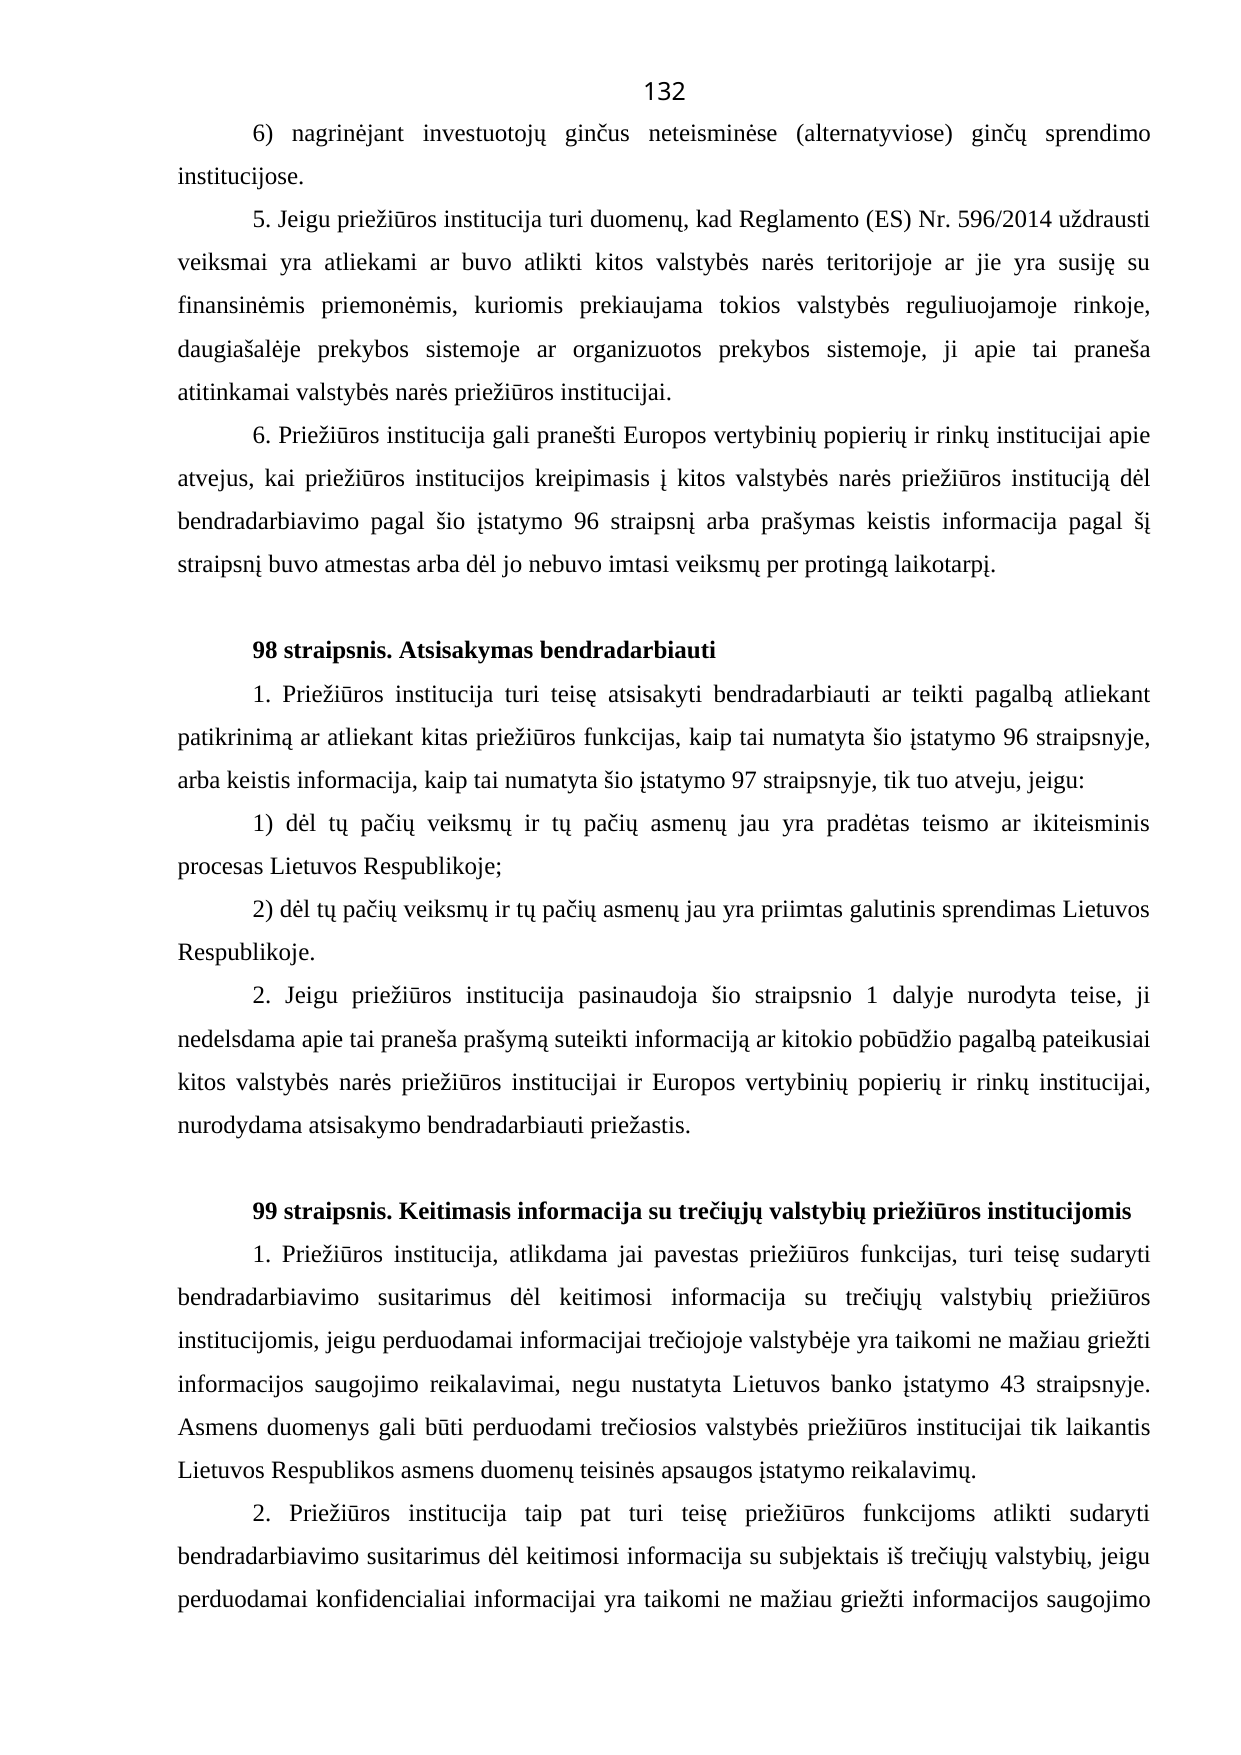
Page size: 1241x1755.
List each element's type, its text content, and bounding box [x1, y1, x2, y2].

text 2. Jeigu priežiūros institucija pasinaudoja šio straipsnio 1 dalyje nurodyta teise, ji nedelsdama apie tai praneša prašymą suteikti informaciją ar kitokio pobūdžio pagalbą pateikusiai kitos valstybės narės priežiūros institucijai ir Europos vertybinių popierių ir rinkų institucijai, nurodydama atsisakymo bendradarbiauti priežastis. [177, 981, 1152, 1139]
text 1. Priežiūros institucija, atlikdama jai pavestas priežiūros funkcijas, turi teisę sudaryti bendradarbiavimo susitarimus dėl keitimosi informacija su trečiųjų valstybių priežiūros institucijomis, jeigu perduodamai informacijai trečiojoje valstybėje yra taikomi ne mažiau griežti informacijos saugojimo reikalavimai, negu nustatyta Lietuvos banko įstatymo 43 straipsnyje. Asmens duomenys gali būti perduodami trečiosios valstybės priežiūros institucijai tik laikantis Lietuvos Respublikos asmens duomenų teisinės apsaugos įstatymo reikalavimų. [177, 1239, 1152, 1484]
text 1. Priežiūros institucija turi teisę atsisakyti bendradarbiauti ar teikti pagalbą atliekant patikrinimą ar atliekant kitas priežiūros funkcijas, kaip tai numatyta šio įstatymo 96 straipsnyje, arba keistis informacija, kaip tai numatyta šio įstatymo 97 straipsnyje, tik tuo atveju, jeigu: [177, 679, 1152, 794]
text 2) dėl tų pačių veiksmų ir tų pačių asmenų jau yra priimtas galutinis sprendimas Lietuvos Respublikoje. [177, 894, 1152, 966]
text 5. Jeigu priežiūros institucija turi duomenų, kad Reglamento (ES) Nr. 596/2014 uždrausti veiksmai yra atliekami ar buvo atlikti kitos valstybės narės teritorijoje ar jie yra susiję su finansinėmis priemonėmis, kuriomis prekiaujama tokios valstybės reguliuojamoje rinkoje, daugiašalėje prekybos sistemoje ar organizuotos prekybos sistemoje, ji apie tai praneša atitinkamai valstybės narės priežiūros institucijai. [177, 204, 1152, 406]
text 99 straipsnis. Keitimasis informacija su trečiųjų valstybių priežiūros institucijomis [177, 1196, 1152, 1225]
text 6) nagrinėjant investuotojų ginčus neteisminėse (alternatyviose) ginčų sprendimo institucijose. [177, 118, 1152, 190]
text 6. Priežiūros institucija gali pranešti Europos vertybinių popierių ir rinkų institucijai apie atvejus, kai priežiūros institucijos kreipimasis į kitos valstybės narės priežiūros instituciją dėl bendradarbiavimo pagal šio įstatymo 96 straipsnį arba prašymas keistis informacija pagal šį straipsnį buvo atmestas arba dėl jo nebuvo imtasi veiksmų per protingą laikotarpį. [177, 420, 1152, 578]
text 98 straipsnis. Atsisakymas bendradarbiauti [177, 636, 1152, 664]
text 1) dėl tų pačių veiksmų ir tų pačių asmenų jau yra pradėtas teismo ar ikiteisminis procesas Lietuvos Respublikoje; [177, 808, 1152, 880]
text 2. Priežiūros institucija taip pat turi teisę priežiūros funkcijoms atlikti sudaryti bendradarbiavimo susitarimus dėl keitimosi informacija su subjektais iš trečiųjų valstybių, jeigu perduodamai konfidencialiai informacijai yra taikomi ne mažiau griežti informacijos saugojimo [177, 1498, 1152, 1613]
